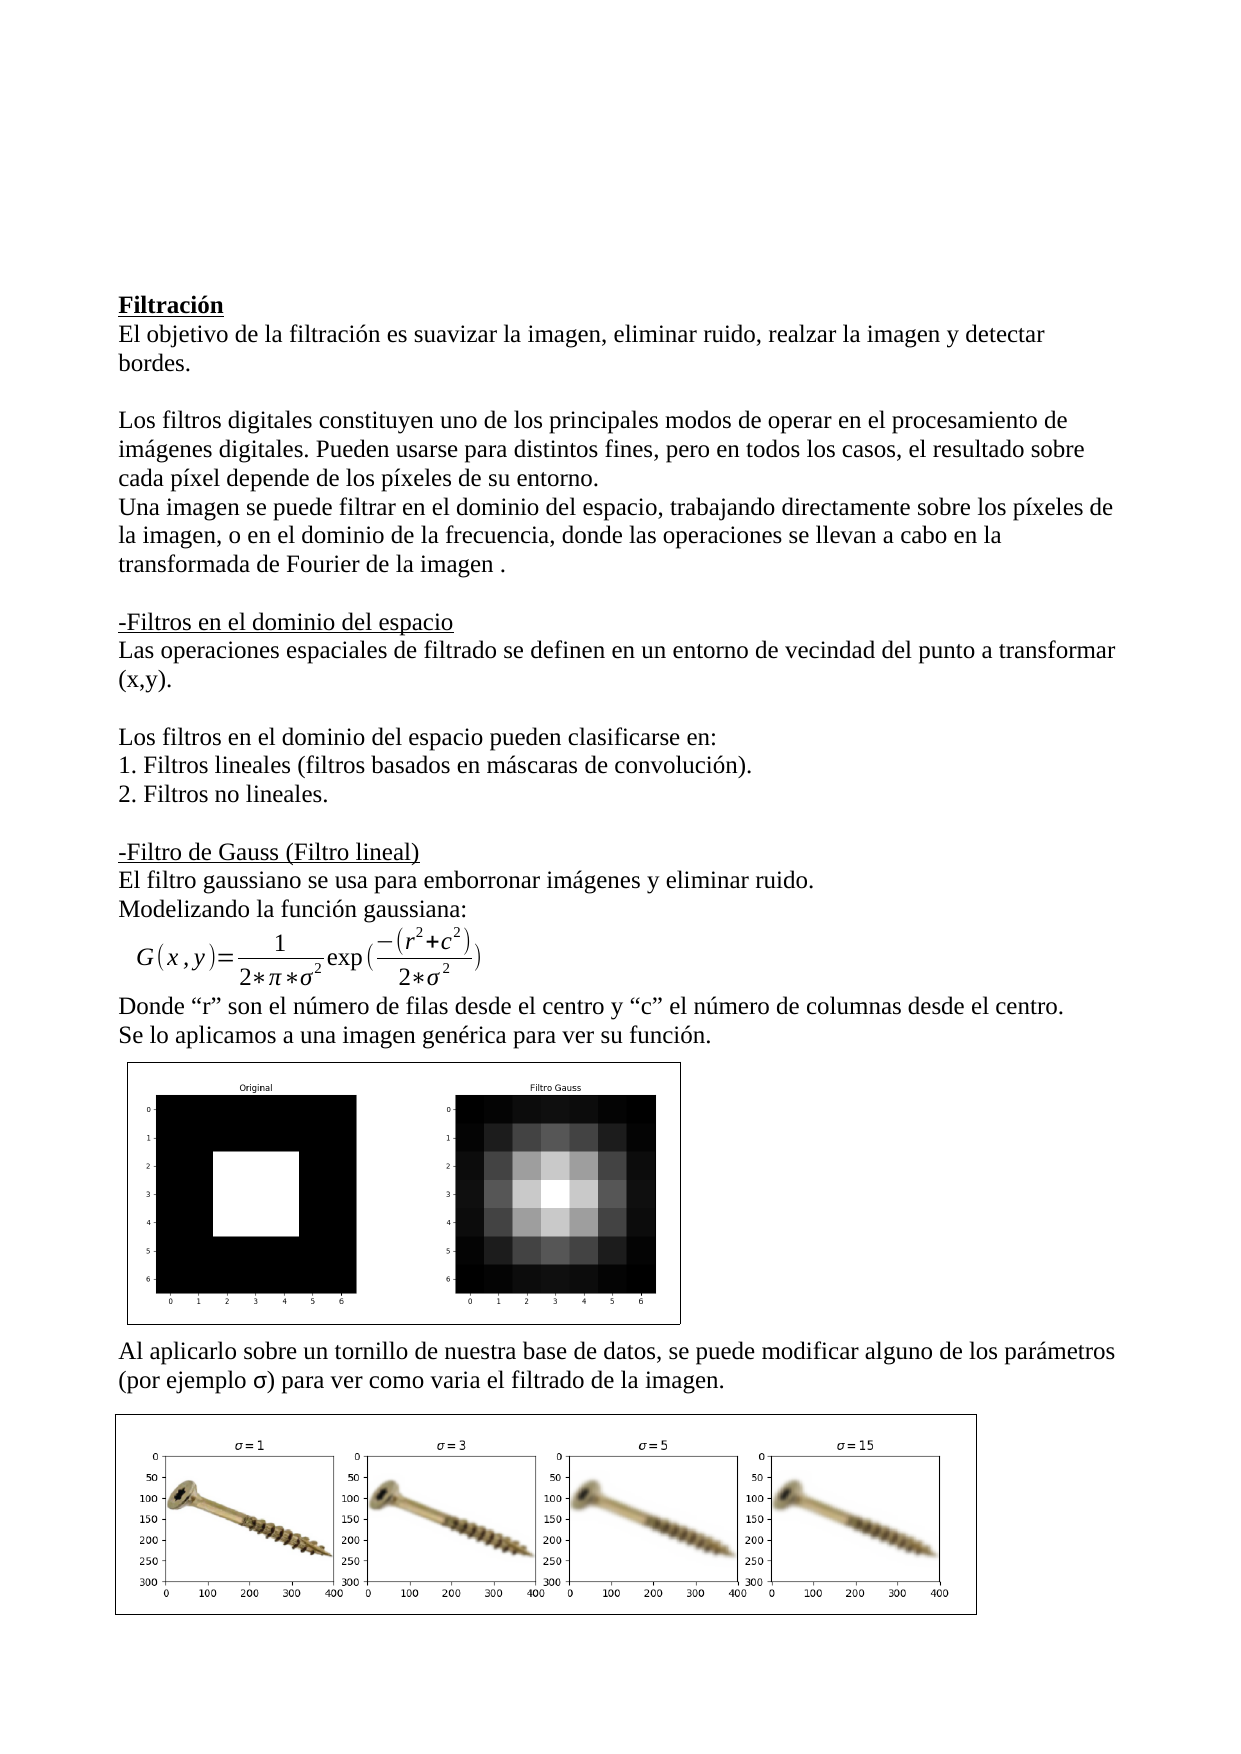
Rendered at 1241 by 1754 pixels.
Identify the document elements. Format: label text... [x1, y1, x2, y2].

text Al aplicarlo sobre un tornillo de nuestra base de datos, se puede modificar alguno de los parámetros (por ejemplo σ) para ver como varia el filtrado de la imagen. [118, 1336, 1122, 1395]
text Filtración [118, 291, 1122, 319]
text -Filtros en el dominio del espacio [118, 607, 1122, 636]
text El filtro gaussiano se usa para emborronar imágenes y eliminar ruido. [118, 866, 1122, 894]
text Los filtros en el dominio del espacio pueden clasificarse en: [118, 722, 1122, 751]
text Modelizando la función gaussiana: [118, 894, 1122, 923]
text 2. Filtros no lineales. [118, 779, 1122, 808]
text 1. Filtros lineales (filtros basados en máscaras de convolución). [118, 751, 1122, 779]
text Donde “r” son el número de filas desde el centro y “c” el número de columnas desde el centro. [118, 991, 1122, 1020]
text Las operaciones espaciales de filtrado se definen en un entorno de vecindad del punto a transformar (x,y). [118, 636, 1122, 693]
text El objetivo de la filtración es suavizar la imagen, eliminar ruido, realzar la imagen y detectar bordes. [118, 319, 1122, 377]
text Los filtros digitales constituyen uno de los principales modos de operar en el procesamiento de imágenes digitales. Pueden usarse para distintos fines, pero en todos los casos, el resultado sobre cada píxel depende de los píxeles de su entorno. [118, 406, 1122, 492]
picture [117, 1416, 974, 1612]
picture [130, 1064, 678, 1321]
text Una imagen se puede filtrar en el dominio del espacio, trabajando directamente sobre los píxeles de la imagen, o en el dominio de la frecuencia, donde las operaciones se llevan a cabo en la transformada de Fourier de la imagen . [118, 492, 1122, 578]
text Se lo aplicamos a una imagen genérica para ver su función. [118, 1020, 1122, 1048]
text -Filtro de Gauss (Filtro lineal) [118, 837, 1122, 866]
